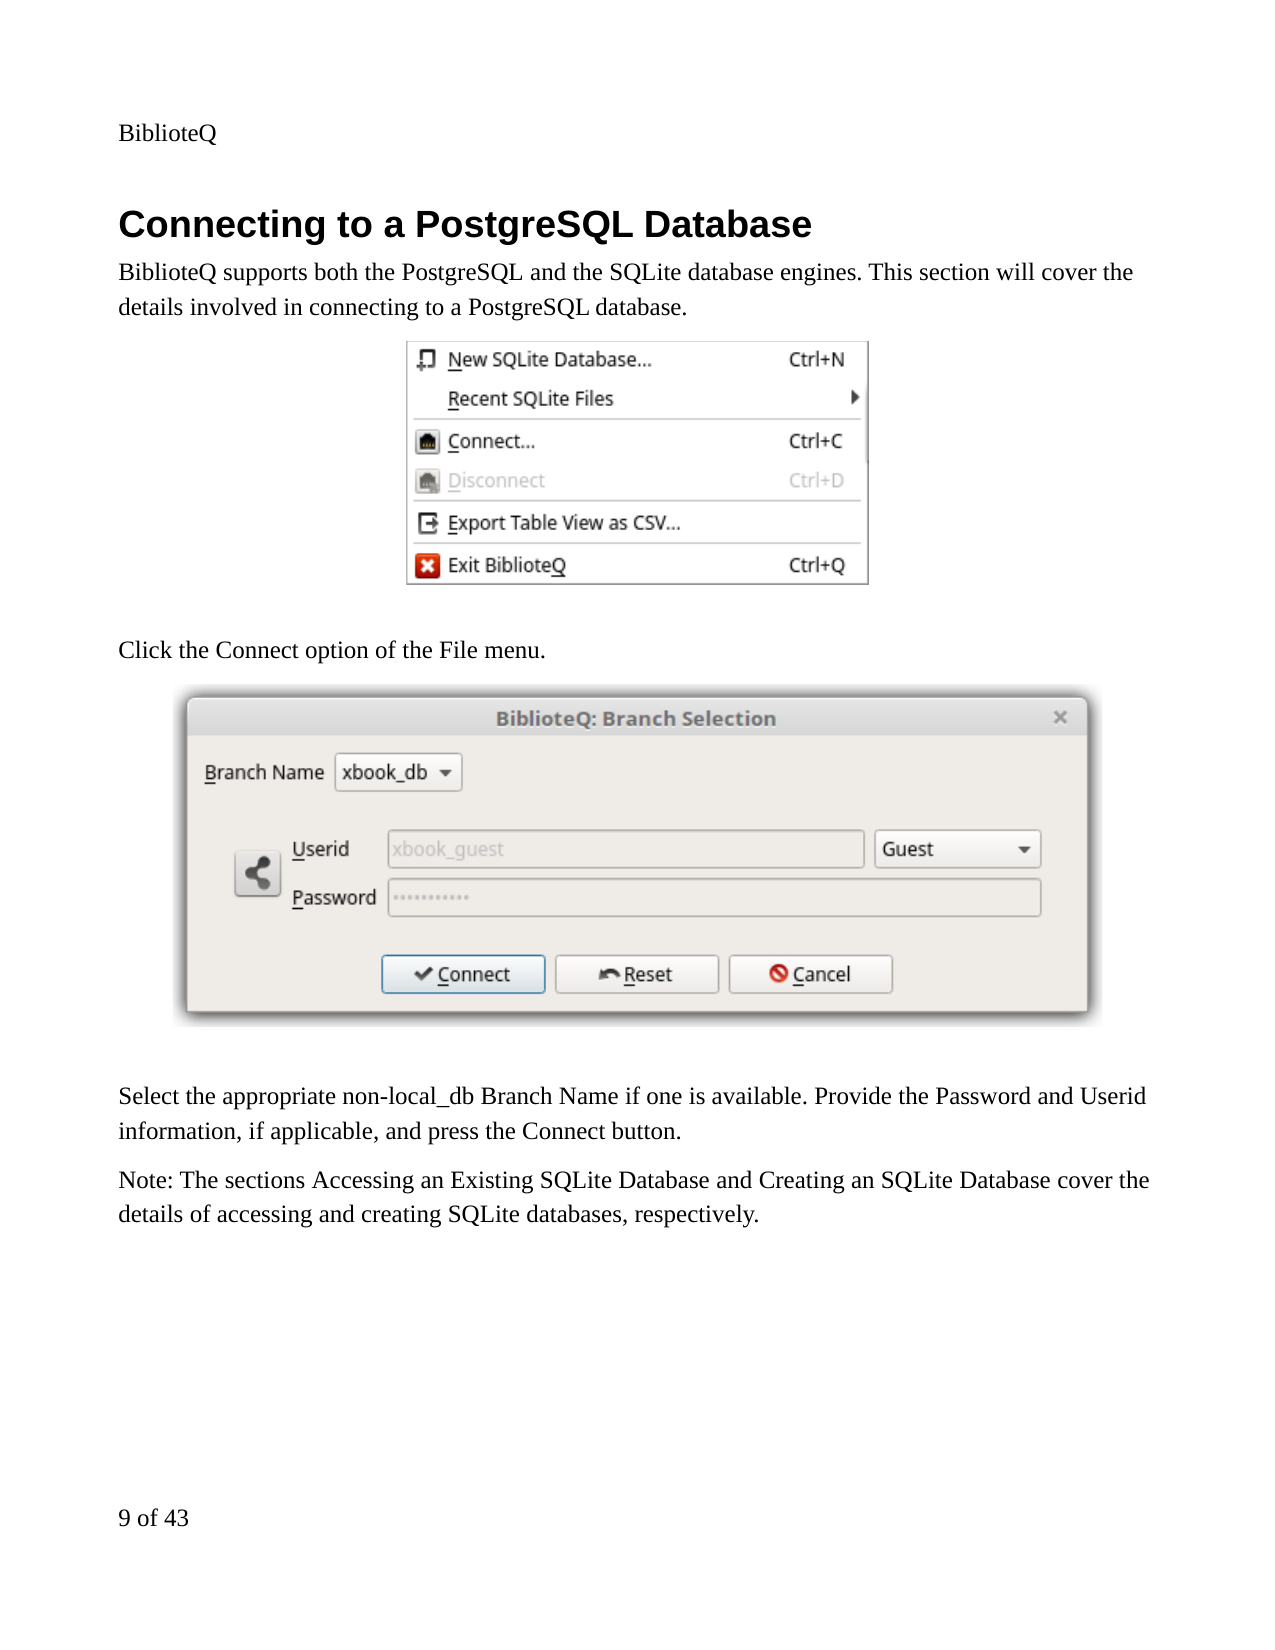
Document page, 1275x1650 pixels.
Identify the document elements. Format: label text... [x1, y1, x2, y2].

text Click the Connect option of the File menu. [118, 635, 1157, 664]
text Select the appropriate non-local_db Branch Name if one is available. Provide the Password and Userid information, if applicable, and press the Connect button. [118, 1081, 1157, 1145]
picture [172, 684, 1103, 1027]
text Note: The sections Accessing an Existing SQLite Database and Creating an SQLite Database cover the details of accessing and creating SQLite databases, respectively. [118, 1165, 1157, 1228]
subtitle Connecting to a PostgreSQL Database [118, 201, 1157, 245]
text BiblioteQ supports both the PostgreSQL and the SQLite database engines. This section will cover the details involved in connecting to a PostgreSQL database. [118, 257, 1157, 321]
picture [406, 341, 869, 585]
